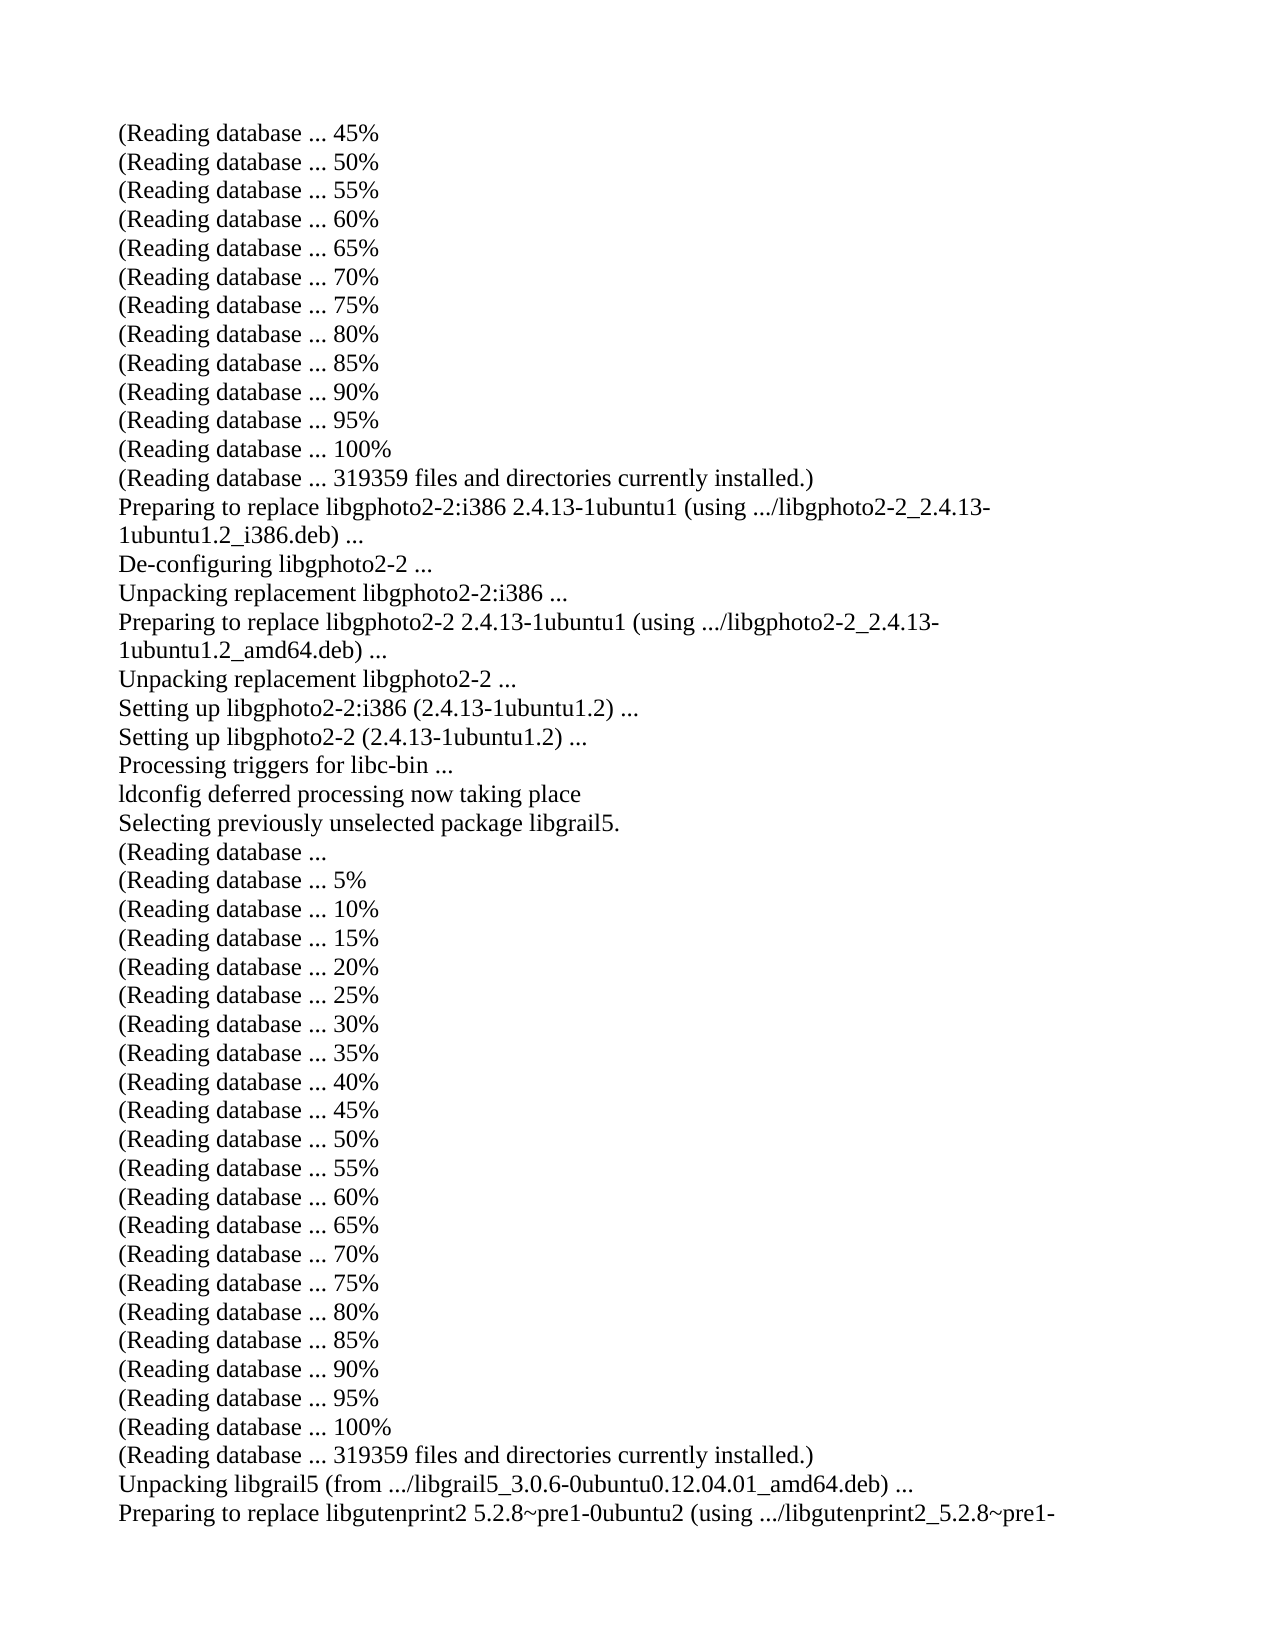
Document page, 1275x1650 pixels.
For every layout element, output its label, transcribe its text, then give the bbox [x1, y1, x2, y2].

text (Reading database ... 55% [118, 176, 1157, 204]
text Unpacking replacement libgphoto2-2 ... [118, 664, 1157, 693]
text Selecting previously unselected package libgrail5. [118, 808, 1157, 837]
text (Reading database ... 85% [118, 1326, 1157, 1354]
text (Reading database ... 90% [118, 377, 1157, 406]
text ldconfig deferred processing now taking place [118, 779, 1157, 808]
text Processing triggers for libc-bin ... [118, 751, 1157, 779]
text Unpacking replacement libgphoto2-2:i386 ... [118, 578, 1157, 607]
text (Reading database ... 319359 files and directories currently installed.) [118, 1441, 1157, 1469]
text (Reading database ... 95% [118, 406, 1157, 434]
text (Reading database ... 80% [118, 319, 1157, 348]
text (Reading database ... 45% [118, 118, 1157, 147]
text Setting up libgphoto2-2 (2.4.13-1ubuntu1.2) ... [118, 722, 1157, 751]
text (Reading database ... 75% [118, 1268, 1157, 1297]
text Unpacking libgrail5 (from .../libgrail5_3.0.6-0ubuntu0.12.04.01_amd64.deb) ... [118, 1469, 1157, 1498]
text (Reading database ... 90% [118, 1354, 1157, 1383]
text (Reading database ... 40% [118, 1067, 1157, 1096]
text Preparing to replace libgphoto2-2:i386 2.4.13-1ubuntu1 (using .../libgphoto2-2_2.4.13-1ubuntu1.2_i386.deb) ... [118, 492, 1157, 549]
text (Reading database ... 65% [118, 1211, 1157, 1239]
text (Reading database ... [118, 837, 1157, 866]
text (Reading database ... 100% [118, 434, 1157, 463]
text Preparing to replace libgutenprint2 5.2.8~pre1-0ubuntu2 (using .../libgutenprint2_5.2.8~pre1- [118, 1498, 1157, 1527]
text (Reading database ... 5% [118, 866, 1157, 894]
text (Reading database ... 85% [118, 348, 1157, 377]
text (Reading database ... 55% [118, 1153, 1157, 1182]
text (Reading database ... 20% [118, 952, 1157, 981]
text (Reading database ... 80% [118, 1297, 1157, 1326]
text (Reading database ... 70% [118, 1239, 1157, 1268]
text (Reading database ... 35% [118, 1038, 1157, 1067]
text (Reading database ... 25% [118, 981, 1157, 1009]
text Setting up libgphoto2-2:i386 (2.4.13-1ubuntu1.2) ... [118, 693, 1157, 722]
text (Reading database ... 60% [118, 1182, 1157, 1211]
text (Reading database ... 50% [118, 147, 1157, 176]
text (Reading database ... 319359 files and directories currently installed.) [118, 463, 1157, 492]
text (Reading database ... 60% [118, 204, 1157, 233]
text (Reading database ... 45% [118, 1096, 1157, 1124]
text (Reading database ... 65% [118, 233, 1157, 262]
text (Reading database ... 50% [118, 1124, 1157, 1153]
text (Reading database ... 75% [118, 291, 1157, 319]
text Preparing to replace libgphoto2-2 2.4.13-1ubuntu1 (using .../libgphoto2-2_2.4.13-1ubuntu1.2_amd64.deb) ... [118, 607, 1157, 664]
text (Reading database ... 100% [118, 1412, 1157, 1441]
text (Reading database ... 95% [118, 1383, 1157, 1412]
text (Reading database ... 30% [118, 1009, 1157, 1038]
text (Reading database ... 10% [118, 894, 1157, 923]
text (Reading database ... 15% [118, 923, 1157, 952]
text De-configuring libgphoto2-2 ... [118, 549, 1157, 578]
text (Reading database ... 70% [118, 262, 1157, 291]
